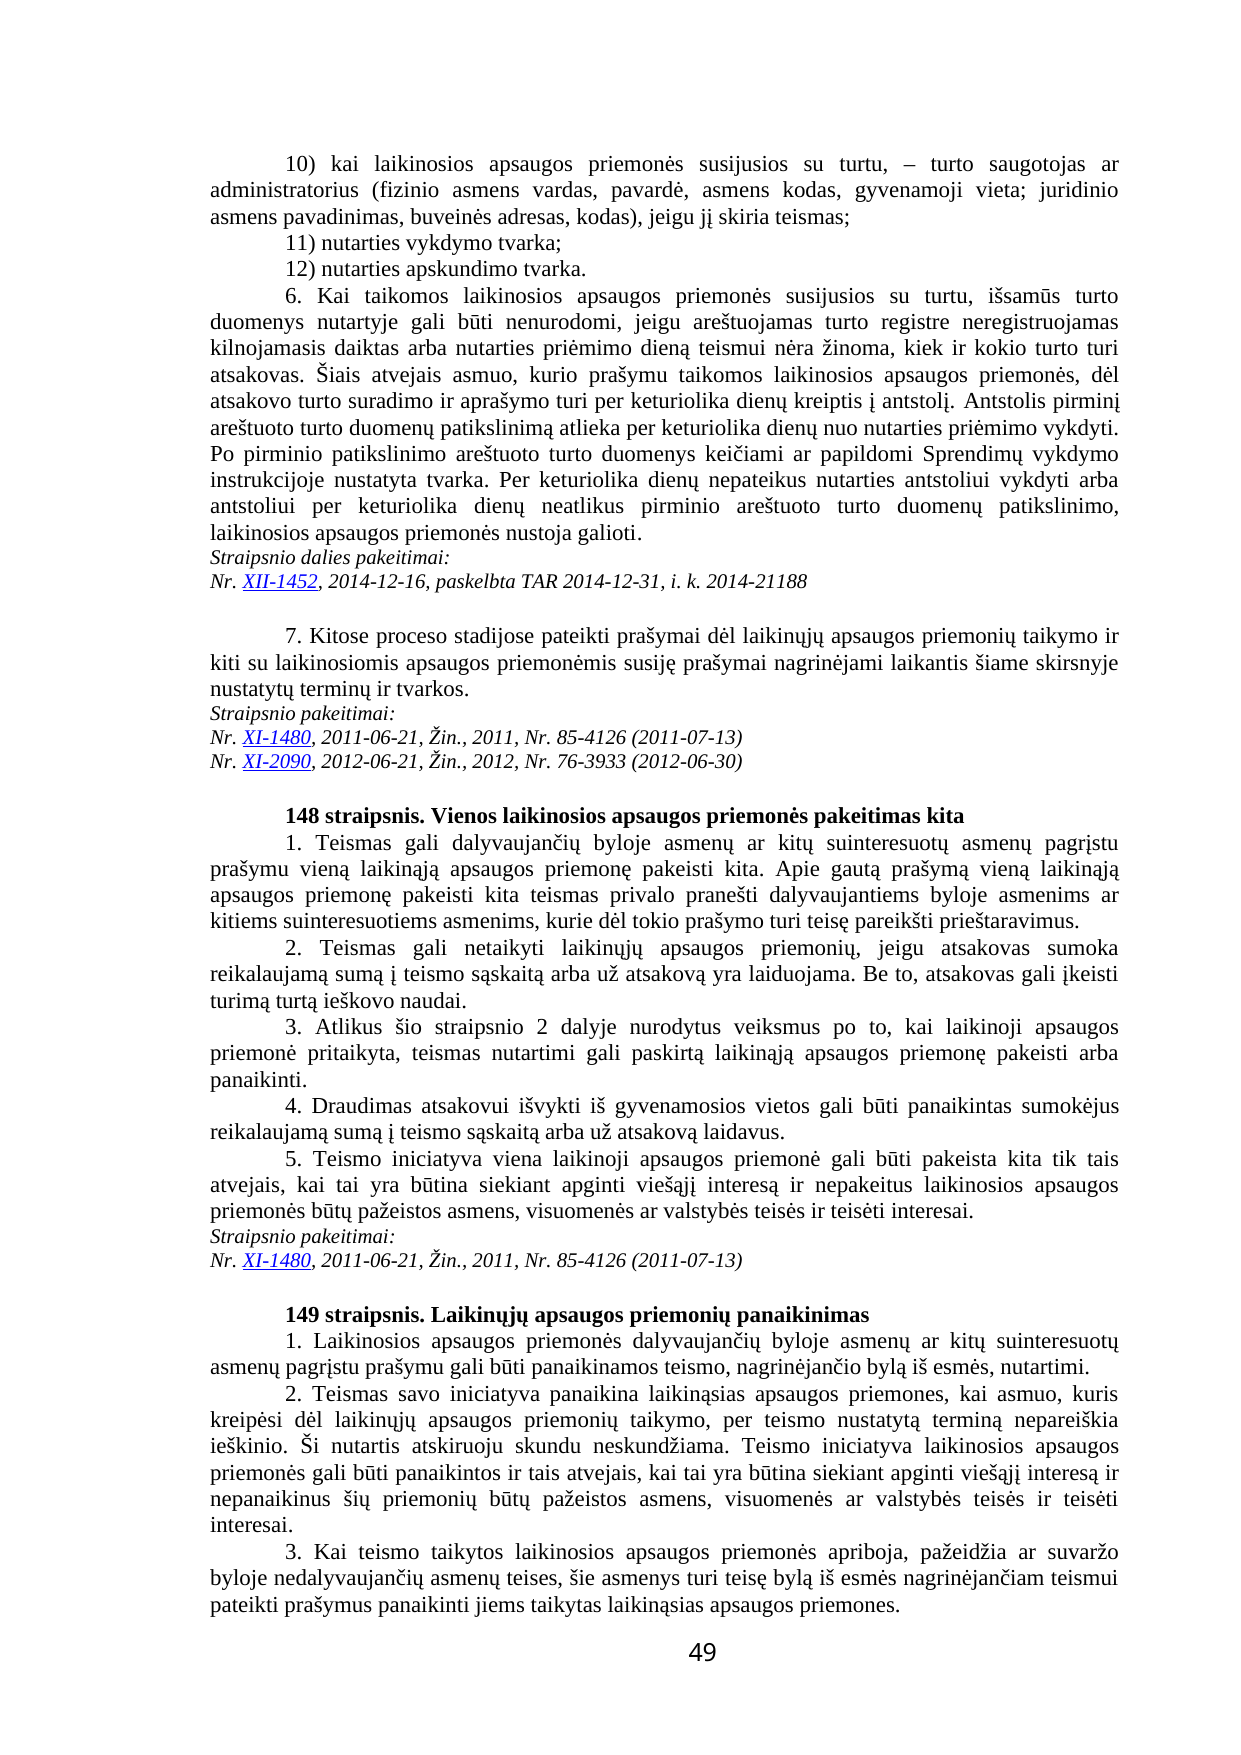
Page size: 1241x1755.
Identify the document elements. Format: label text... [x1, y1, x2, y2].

text 10) kai laikinosios apsaugos priemonės susijusios su turtu, – turto saugotojas ar administratorius (fizinio asmens vardas, pavardė, asmens kodas, gyvenamoji vieta; juridinio asmens pavadinimas, buveinės adresas, kodas), jeigu jį skiria teismas; [210, 150, 1120, 229]
text Nr. XI-2090, 2012-06-21, Žin., 2012, Nr. 76-3933 (2012-06-30) [210, 749, 1120, 773]
text 149 straipsnis. Laikinųjų apsaugos priemonių panaikinimas [210, 1301, 1120, 1327]
text 2. Teismas savo iniciatyva panaikina laikinąsias apsaugos priemones, kai asmuo, kuris kreipėsi dėl laikinųjų apsaugos priemonių taikymo, per teismo nustatytą terminą nepareiškia ieškinio. Ši nutartis atskiruoju skundu neskundžiama. Teismo iniciatyva laikinosios apsaugos priemonės gali būti panaikintos ir tais atvejais, kai tai yra būtina siekiant apginti viešąjį interesą ir nepanaikinus šių priemonių būtų pažeistos asmens, visuomenės ar valstybės teisės ir teisėti interesai. [210, 1380, 1120, 1538]
text 6. Kai taikomos laikinosios apsaugos priemonės susijusios su turtu, išsamūs turto duomenys nutartyje gali būti nenurodomi, jeigu areštuojamas turto registre neregistruojamas kilnojamasis daiktas arba nutarties priėmimo dieną teismui nėra žinoma, kiek ir kokio turto turi atsakovas. Šiais atvejais asmuo, kurio prašymu taikomos laikinosios apsaugos priemonės, dėl atsakovo turto suradimo ir aprašymo turi per keturiolika dienų kreiptis į antstolį. Antstolis pirminį areštuoto turto duomenų patikslinimą atlieka per keturiolika dienų nuo nutarties priėmimo vykdyti. Po pirminio patikslinimo areštuoto turto duomenys keičiami ar papildomi Sprendimų vykdymo instrukcijoje nustatyta tvarka. Per keturiolika dienų nepateikus nutarties antstoliui vykdyti arba antstoliui per keturiolika dienų neatlikus pirminio areštuoto turto duomenų patikslinimo, laikinosios apsaugos priemonės nustoja galioti. [210, 282, 1120, 545]
text 2. Teismas gali netaikyti laikinųjų apsaugos priemonių, jeigu atsakovas sumoka reikalaujamą sumą į teismo sąskaitą arba už atsakovą yra laiduojama. Be to, atsakovas gali įkeisti turimą turtą ieškovo naudai. [210, 934, 1120, 1013]
text Nr. XI-1480, 2011-06-21, Žin., 2011, Nr. 85-4126 (2011-07-13) [210, 725, 1120, 749]
text 148 straipsnis. Vienos laikinosios apsaugos priemonės pakeitimas kita [210, 802, 1120, 828]
text 5. Teismo iniciatyva viena laikinoji apsaugos priemonė gali būti pakeista kita tik tais atvejais, kai tai yra būtina siekiant apginti viešąjį interesą ir nepakeitus laikinosios apsaugos priemonės būtų pažeistos asmens, visuomenės ar valstybės teisės ir teisėti interesai. [210, 1145, 1120, 1224]
text 4. Draudimas atsakovui išvykti iš gyvenamosios vietos gali būti panaikintas sumokėjus reikalaujamą sumą į teismo sąskaitą arba už atsakovą laidavus. [210, 1092, 1120, 1145]
text 3. Atlikus šio straipsnio 2 dalyje nurodytus veiksmus po to, kai laikinoji apsaugos priemonė pritaikyta, teismas nutartimi gali paskirtą laikinąją apsaugos priemonę pakeisti arba panaikinti. [210, 1013, 1120, 1092]
text Straipsnio pakeitimai: [210, 1224, 1120, 1248]
text 11) nutarties vykdymo tvarka; [210, 229, 1120, 255]
text Straipsnio pakeitimai: [210, 701, 1120, 725]
text 7. Kitose proceso stadijose pateikti prašymai dėl laikinųjų apsaugos priemonių taikymo ir kiti su laikinosiomis apsaugos priemonėmis susiję prašymai nagrinėjami laikantis šiame skirsnyje nustatytų terminų ir tvarkos. [210, 622, 1120, 701]
text Straipsnio dalies pakeitimai: [210, 545, 1120, 569]
text 1. Teismas gali dalyvaujančių byloje asmenų ar kitų suinteresuotų asmenų pagrįstu prašymu vieną laikinąją apsaugos priemonę pakeisti kita. Apie gautą prašymą vieną laikinąją apsaugos priemonę pakeisti kita teismas privalo pranešti dalyvaujantiems byloje asmenims ar kitiems suinteresuotiems asmenims, kurie dėl tokio prašymo turi teisę pareikšti prieštaravimus. [210, 828, 1120, 934]
text Nr. XII-1452, 2014-12-16, paskelbta TAR 2014-12-31, i. k. 2014-21188 [210, 569, 1120, 593]
text 12) nutarties apskundimo tvarka. [210, 255, 1120, 282]
text 3. Kai teismo taikytos laikinosios apsaugos priemonės apriboja, pažeidžia ar suvaržo byloje nedalyvaujančių asmenų teises, šie asmenys turi teisę bylą iš esmės nagrinėjančiam teismui pateikti prašymus panaikinti jiems taikytas laikinąsias apsaugos priemones. [210, 1538, 1120, 1617]
text Nr. XI-1480, 2011-06-21, Žin., 2011, Nr. 85-4126 (2011-07-13) [210, 1248, 1120, 1272]
text 1. Laikinosios apsaugos priemonės dalyvaujančių byloje asmenų ar kitų suinteresuotų asmenų pagrįstu prašymu gali būti panaikinamos teismo, nagrinėjančio bylą iš esmės, nutartimi. [210, 1327, 1120, 1380]
